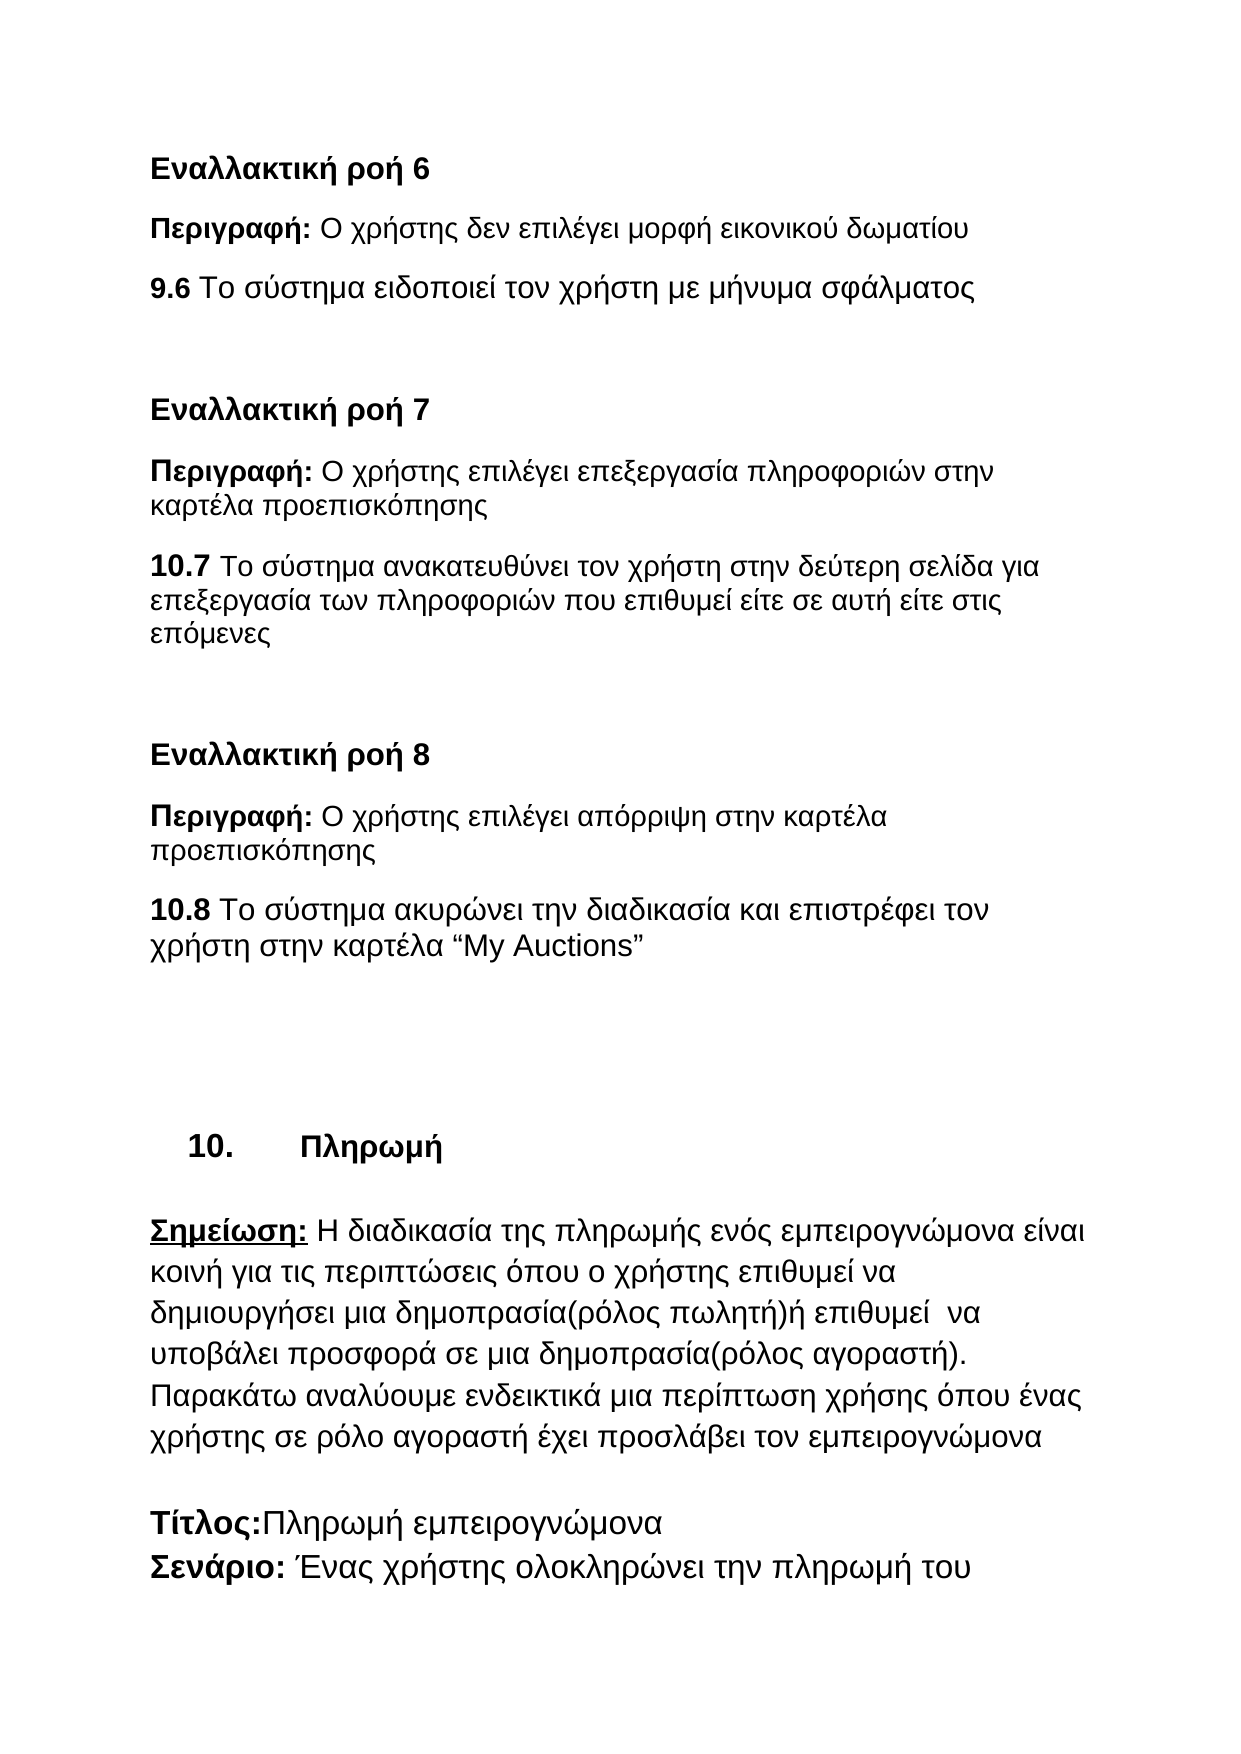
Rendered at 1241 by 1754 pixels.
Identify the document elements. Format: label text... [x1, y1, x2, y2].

text Εναλλακτική ροή 7 [150, 391, 1090, 427]
text Εναλλακτική ροή 8 [150, 736, 1090, 772]
list Πληρωμή [187, 1126, 1090, 1164]
text Περιγραφή: Ο χρήστης δεν επιλέγει μορφή εικονικού δωματίου [150, 211, 1090, 244]
text Περιγραφή: Ο χρήστης επιλέγει απόρριψη στην καρτέλα προεπισκόπησης [150, 797, 1090, 866]
text Περιγραφή: Ο χρήστης επιλέγει επεξεργασία πληροφοριών στην καρτέλα προεπισκόπησης [150, 452, 1090, 522]
text Τίτλος:Πληρωμή εμπειρογνώμονα [150, 1503, 1090, 1542]
text Σενάριο: Ένας χρήστης ολοκληρώνει την πληρωμή του [150, 1547, 1090, 1586]
text 10.7 Το σύστημα ανακατευθύνει τον χρήστη στην δεύτερη σελίδα για επεξεργασία των πληροφοριών που επιθυμεί είτε σε αυτή είτε στις επόμενες [150, 547, 1090, 650]
text Εναλλακτική ροή 6 [150, 150, 1090, 186]
text 10.8 To σύστημα ακυρώνει την διαδικασία και επιστρέφει τον χρήστη στην καρτέλα “My Auctions” [150, 891, 1090, 963]
text 9.6 Το σύστημα ειδοποιεί τον χρήστη με μήνυμα σφάλματος [150, 269, 1090, 305]
text Σημείωση: Η διαδικασία της πληρωμής ενός εμπειρογνώμονα είναι κοινή για τις περιπτώσεις όπου ο χρήστης επιθυμεί να δημιουργήσει μια δημοπρασία(ρόλος πωλητή)ή επιθυμεί να υποβάλει προσφορά σε μια δημοπρασία(ρόλος αγοραστή). Παρακάτω αναλύουμε ενδεικτικά μια περίπτωση χρήσης όπου ένας χρήστης σε ρόλο αγοραστή έχει προσλάβει τον εμπειρογνώμονα [150, 1212, 1090, 1454]
